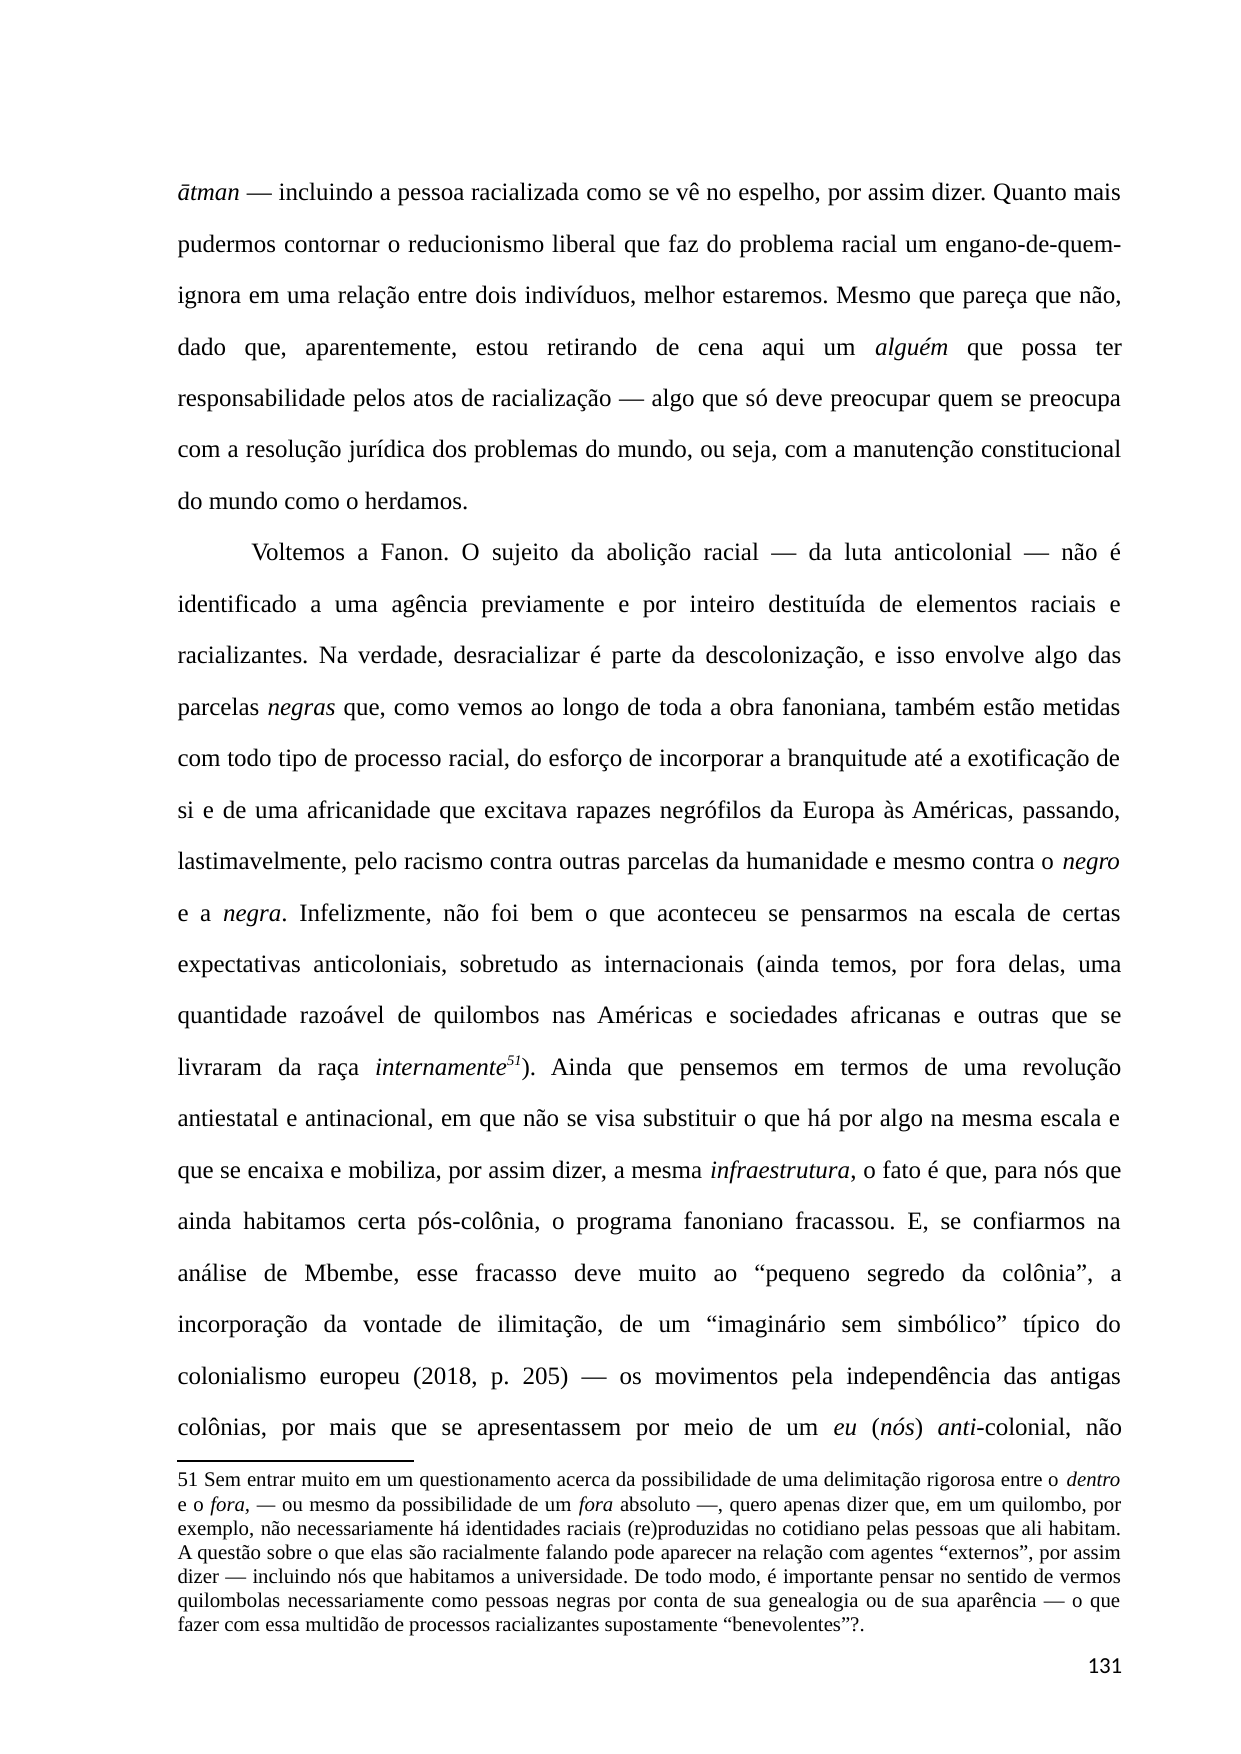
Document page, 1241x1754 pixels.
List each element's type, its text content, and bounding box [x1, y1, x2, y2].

text Sem entrar muito em um questionamento acerca da possibilidade de uma delimitação rigorosa entre o dentro e o fora, — ou mesmo da possibilidade de um fora absoluto —, quero apenas dizer que, em um quilombo, por exemplo, não necessariamente há identidades raciais (re)produzidas no cotidiano pelas pessoas que ali habitam. A questão sobre o que elas são racialmente falando pode aparecer na relação com agentes “externos”, por assim dizer — incluindo nós que habitamos a universidade. De todo modo, é importante pensar no sentido de vermos quilombolas necessariamente como pessoas negras por conta de sua genealogia ou de sua aparência — o que fazer com essa multidão de processos racializantes supostamente “benevolentes”?. [177, 1467, 1122, 1636]
text Voltemos a Fanon. O sujeito da abolição racial — da luta anticolonial — não é identificado a uma agência previamente e por inteiro destituída de elementos raciais e racializantes. Na verdade, desracializar é parte da descolonização, e isso envolve algo das parcelas negras que, como vemos ao longo de toda a obra fanoniana, também estão metidas com todo tipo de processo racial, do esforço de incorporar a branquitude até a exotificação de si e de uma africanidade que excitava rapazes negrófilos da Europa às Américas, passando, lastimavelmente, pelo racismo contra outras parcelas da humanidade e mesmo contra o negro e a negra. Infelizmente, não foi bem o que aconteceu se pensarmos na escala de certas expectativas anticoloniais, sobretudo as internacionais (ainda temos, por fora delas, uma quantidade razoável de quilombos nas Américas e sociedades africanas e outras que se livraram da raça internamente). Ainda que pensemos em termos de uma revolução antiestatal e antinacional, em que não se visa substituir o que há por algo na mesma escala e que se encaixa e mobiliza, por assim dizer, a mesma infraestrutura, o fato é que, para nós que ainda habitamos certa pós-colônia, o programa fanoniano fracassou. E, se confiarmos na análise de Mbembe, esse fracasso deve muito ao “pequeno segredo da colônia”, a incorporação da vontade de ilimitação, de um “imaginário sem simbólico” típico do colonialismo europeu (2018, p. 205) — os movimentos pela independência das antigas colônias, por mais que se apresentassem por meio de um eu (nós) anti-colonial, não [177, 537, 1122, 1441]
text ātman — incluindo a pessoa racializada como se vê no espelho, por assim dizer. Quanto mais pudermos contornar o reducionismo liberal que faz do problema racial um engano-de-quem-ignora em uma relação entre dois indivíduos, melhor estaremos. Mesmo que pareça que não, dado que, aparentemente, estou retirando de cena aqui um alguém que possa ter responsabilidade pelos atos de racialização — algo que só deve preocupar quem se preocupa com a resolução jurídica dos problemas do mundo, ou seja, com a manutenção constitucional do mundo como o herdamos. [177, 177, 1122, 515]
